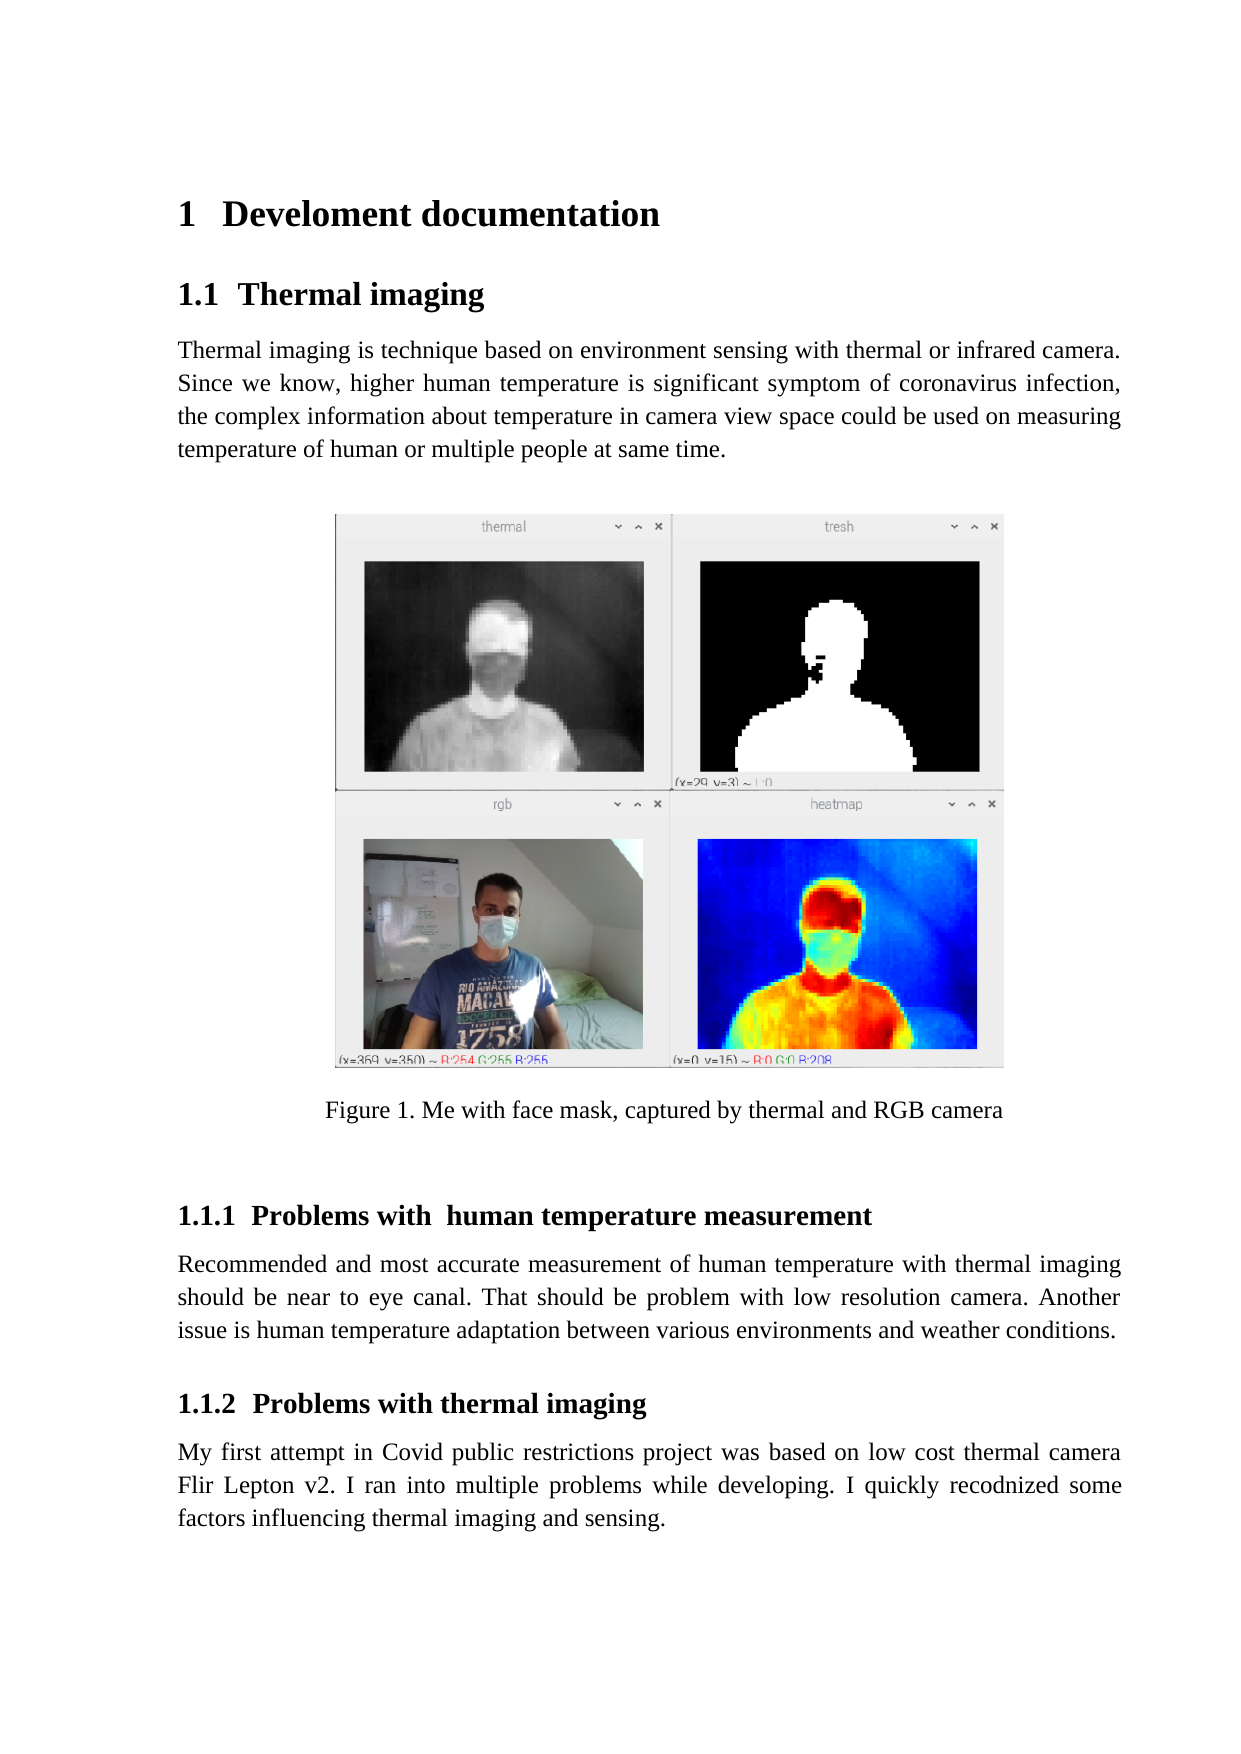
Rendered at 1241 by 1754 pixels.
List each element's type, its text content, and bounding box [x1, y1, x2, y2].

subtitle Problems with thermal imaging [177, 1386, 1122, 1419]
text My first attempt in Covid public restrictions project was based on low cost thermal camera Flir Lepton v2. I ran into multiple problems while developing. I quickly recodnized some factors influencing thermal imaging and sensing. [177, 1437, 1122, 1532]
subtitle Thermal imaging [177, 275, 1122, 313]
text Thermal imaging is technique based on environment sensing with thermal or infrared camera. Since we know, higher human temperature is significant symptom of coronavirus infection, the complex information about temperature in camera view space could be used on measuring temperature of human or multiple people at same time. [177, 335, 1122, 463]
text Figure 1. Me with face mask, captured by thermal and RGB camera [177, 1095, 1122, 1124]
picture [335, 514, 1004, 1068]
text Recommended and most accurate measurement of human temperature with thermal imaging should be near to eye canal. That should be problem with low resolution camera. Another issue is human temperature adaptation between various environments and weather conditions. [177, 1249, 1122, 1344]
subtitle Problems with human temperature measurement [177, 1198, 1122, 1232]
subtitle Develoment documentation [177, 192, 1122, 235]
